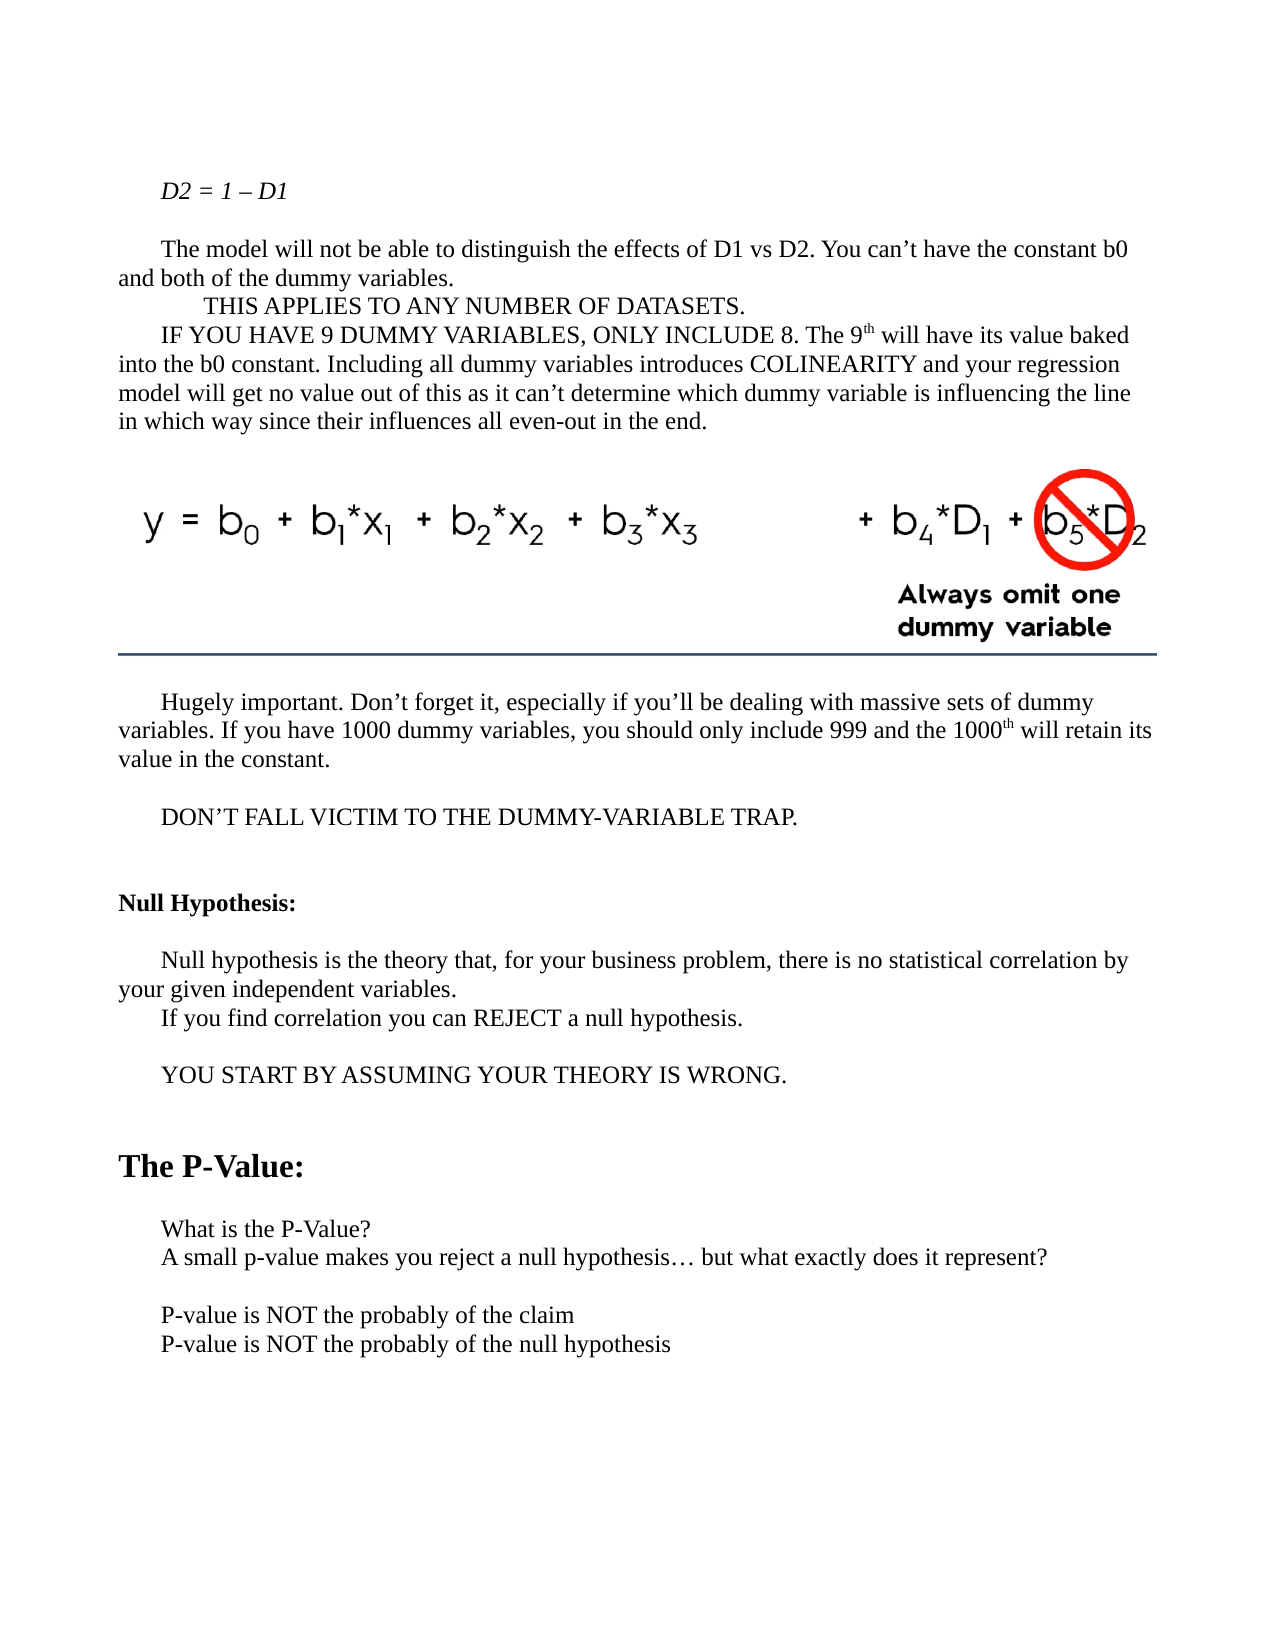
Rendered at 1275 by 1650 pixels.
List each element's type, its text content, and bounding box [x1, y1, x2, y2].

text DON’T FALL VICTIM TO THE DUMMY-VARIABLE TRAP. [118, 802, 1157, 830]
text P-value is NOT the probably of the claim [118, 1300, 1157, 1329]
text If you find correlation you can REJECT a null hypothesis. [118, 1003, 1157, 1032]
text Null Hypothesis: [118, 888, 1157, 917]
text The model will not be able to distinguish the effects of D1 vs D2. You can’t have the constant b0 and both of the dummy variables. [118, 234, 1157, 291]
text THIS APPLIES TO ANY NUMBER OF DATASETS. [118, 291, 1157, 320]
picture [118, 463, 1157, 658]
text P-value is NOT the probably of the null hypothesis [118, 1329, 1157, 1357]
text Null hypothesis is the theory that, for your business problem, there is no statistical correlation by your given independent variables. [118, 945, 1157, 1003]
text D2 = 1 – D1 [118, 176, 1157, 205]
text Hugely important. Don’t forget it, especially if you’ll be dealing with massive sets of dummy variables. If you have 1000 dummy variables, you should only include 999 and the 1000th will retain its value in the constant. [118, 687, 1157, 773]
text IF YOU HAVE 9 DUMMY VARIABLES, ONLY INCLUDE 8. The 9th will have its value baked into the b0 constant. Including all dummy variables introduces COLINEARITY and your regression model will get no value out of this as it can’t determine which dummy variable is influencing the line in which way since their influences all even-out in the end. [118, 320, 1157, 435]
text A small p-value makes you reject a null hypothesis… but what exactly does it represent? [118, 1242, 1157, 1271]
text The P-Value: [118, 1147, 1157, 1185]
text What is the P-Value? [118, 1214, 1157, 1242]
text YOU START BY ASSUMING YOUR THEORY IS WRONG. [118, 1060, 1157, 1089]
